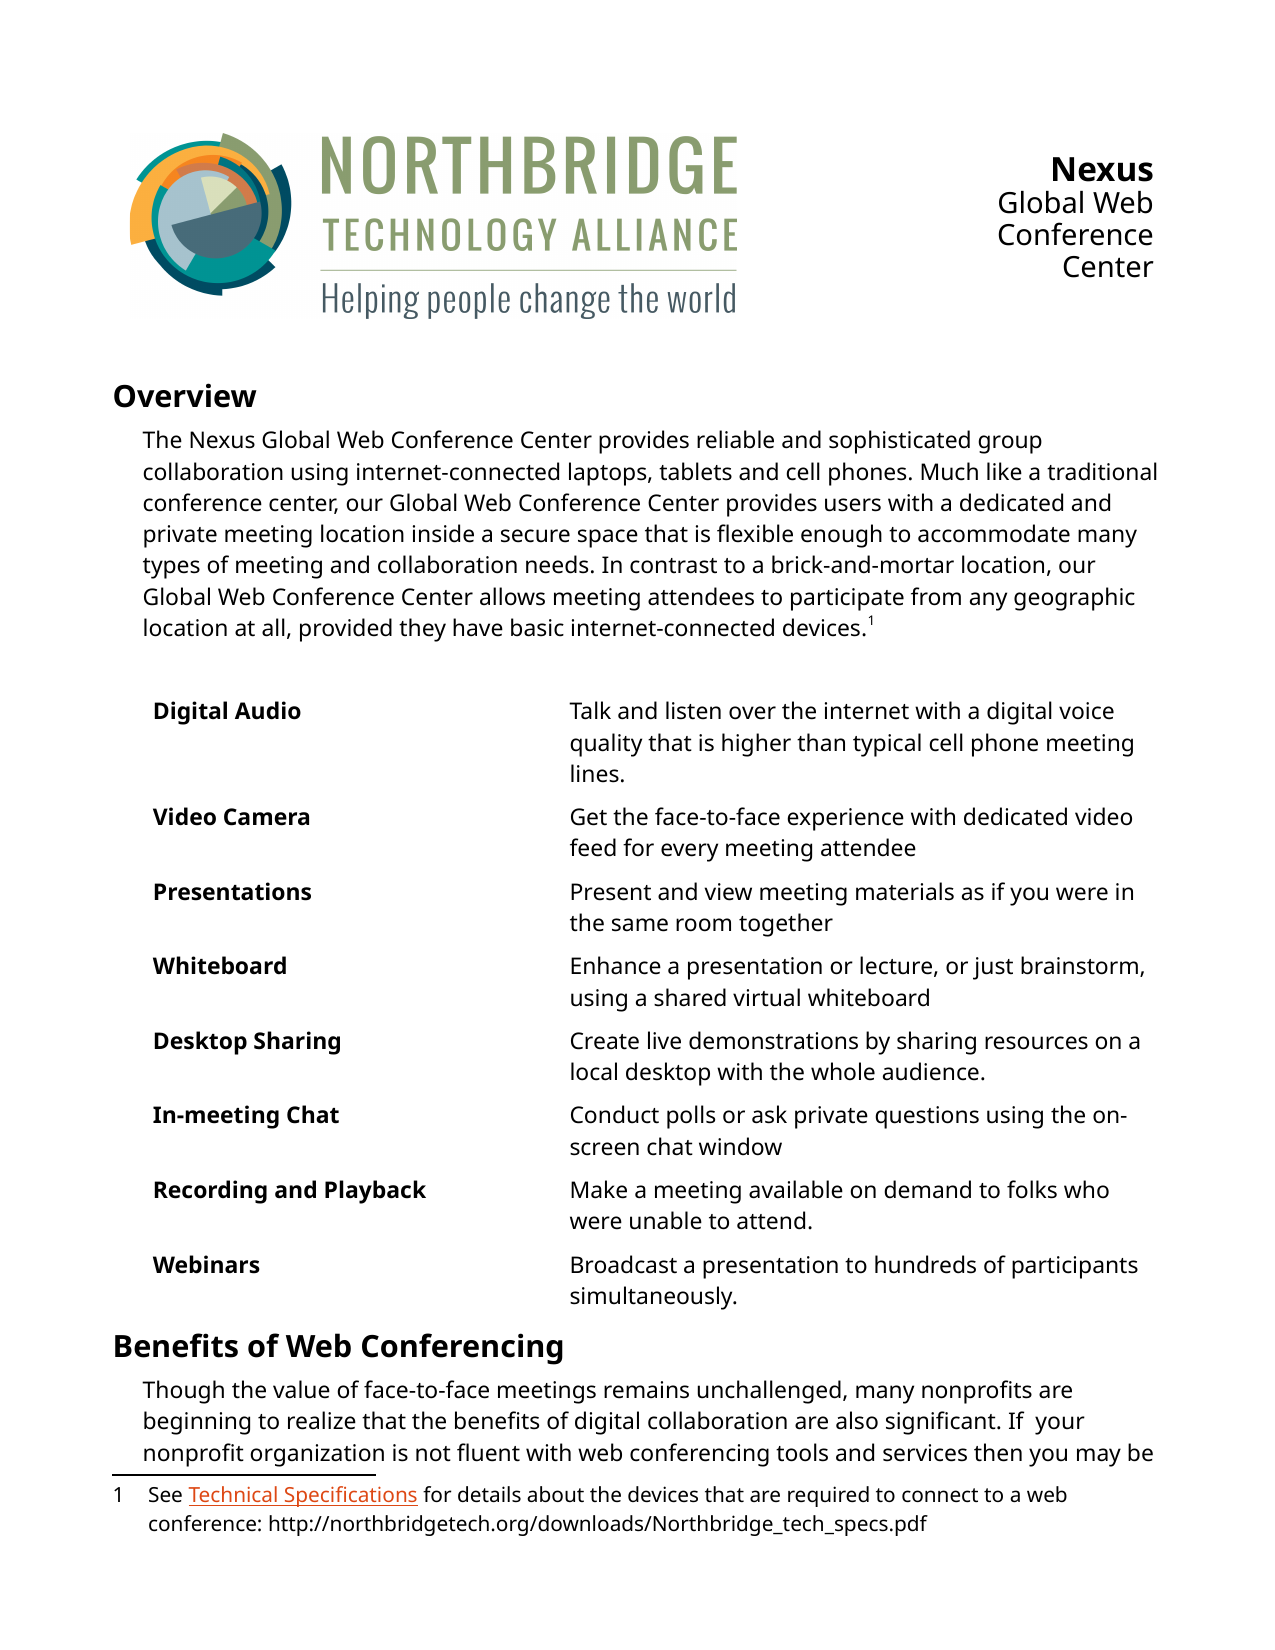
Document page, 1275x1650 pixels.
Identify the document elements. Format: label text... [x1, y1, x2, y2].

picture [129, 133, 737, 319]
table_cell Whiteboard [117, 944, 533, 1019]
table_cell Webinars [117, 1243, 533, 1317]
text Though the value of face-to-face meetings remains unchallenged, many nonprofits are beginning to realize that the benefits of digital collaboration are also significant. If your nonprofit organization is not fluent with web conferencing tools and services then you may be [142, 1374, 1162, 1468]
table_cell Present and view meeting materials as if you were in the same room together [533, 870, 1157, 944]
text The Nexus Global Web Conference Center provides reliable and sophisticated group collaboration using internet-connected laptops, tablets and cell phones. Much like a traditional conference center, our Global Web Conference Center provides users with a dedicated and private meeting location inside a secure space that is flexible enough to accommodate many types of meeting and collaboration needs. In contrast to a brick-and-mortar location, our Global Web Conference Center allows meeting attendees to participate from any geographic location at all, provided they have basic internet-connected devices. [142, 424, 1162, 643]
text See Technical Specifications for details about the devices that are required to connect to a web conference: http://northbridgetech.org/downloads/Northbridge_tech_specs.pdf [112, 1481, 1162, 1537]
table_header Digital Audio [117, 689, 533, 795]
table_cell Presentations [117, 870, 533, 944]
table_cell Broadcast a presentation to hundreds of participants simultaneously. [533, 1243, 1157, 1317]
table_cell Recording and Playback [117, 1168, 533, 1243]
table_cell Make a meeting available on demand to folks who were unable to attend. [533, 1168, 1157, 1243]
subtitle Overview [112, 375, 1162, 417]
table_cell Get the face-to-face experience with dedicated video feed for every meeting attendee [533, 795, 1157, 870]
table_cell Desktop Sharing [117, 1019, 533, 1093]
table_cell Enhance a presentation or lecture, or just brainstorm, using a shared virtual whiteboard [533, 944, 1157, 1019]
subtitle Benefits of Web Conferencing [112, 1325, 1162, 1366]
table_header Talk and listen over the internet with a digital voice quality that is higher than typical cell phone meeting lines. [533, 689, 1157, 795]
table_cell In-meeting Chat [117, 1094, 533, 1168]
table_cell Conduct polls or ask private questions using the on-screen chat window [533, 1094, 1157, 1168]
table_cell Video Camera [117, 795, 533, 870]
table_cell Create live demonstrations by sharing resources on a local desktop with the whole audience. [533, 1019, 1157, 1093]
